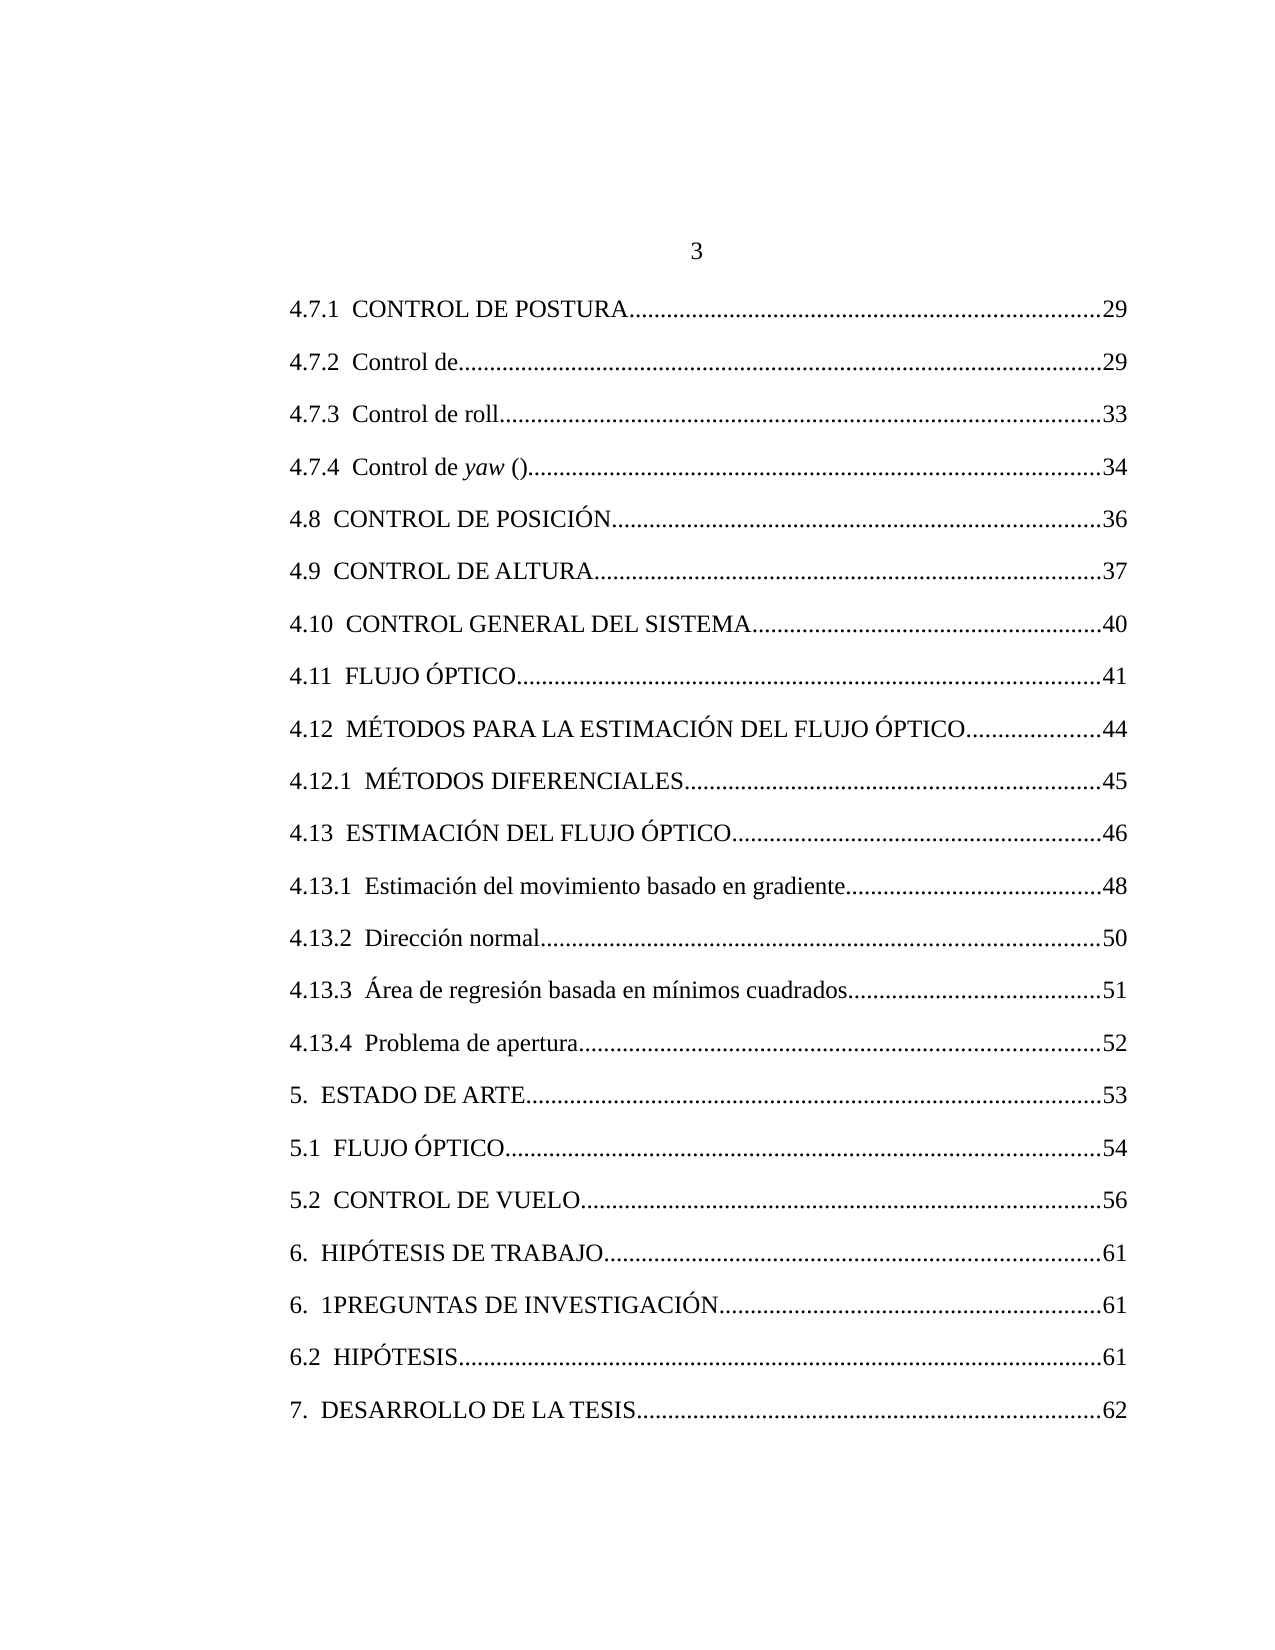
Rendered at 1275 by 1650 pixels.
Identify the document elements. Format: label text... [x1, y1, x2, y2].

text 5.2 CONTROL DE VUELO 56 [289, 1185, 1157, 1214]
text 4.7.3 Control de roll 33 [289, 399, 1157, 428]
text 4.13.1 Estimación del movimiento basado en gradiente 48 [289, 871, 1157, 899]
text 4.13.2 Dirección normal 50 [289, 923, 1157, 952]
text 4.7.4 Control de yaw () 34 [289, 452, 1157, 480]
text 4.13.3 Área de regresión basada en mínimos cuadrados 51 [289, 976, 1157, 1004]
text 4.12 MÉTODOS PARA LA ESTIMACIÓN DEL FLUJO ÓPTICO 44 [289, 714, 1157, 742]
text 4.12.1 MÉTODOS DIFERENCIALES 45 [289, 766, 1157, 795]
text 7. DESARROLLO DE LA TESIS 62 [289, 1395, 1157, 1423]
text 4.11 FLUJO ÓPTICO 41 [289, 661, 1157, 690]
text 4.10 CONTROL GENERAL DEL SISTEMA 40 [289, 609, 1157, 638]
text 4.7.1 CONTROL DE POSTURA 29 [289, 294, 1157, 323]
text 6. 1PREGUNTAS DE INVESTIGACIÓN 61 [289, 1290, 1157, 1319]
text 6.2 HIPÓTESIS 61 [289, 1342, 1157, 1371]
text 4.7.2 Control de 29 [289, 347, 1157, 376]
text 5. ESTADO DE ARTE 53 [289, 1080, 1157, 1109]
text 4.13.4 Problema de apertura 52 [289, 1028, 1157, 1057]
text 4.13 ESTIMACIÓN DEL FLUJO ÓPTICO 46 [289, 818, 1157, 847]
text 6. HIPÓTESIS DE TRABAJO 61 [289, 1238, 1157, 1266]
text 4.8 CONTROL DE POSICIÓN 36 [289, 504, 1157, 533]
text 5.1 FLUJO ÓPTICO 54 [289, 1133, 1157, 1162]
text 4.9 CONTROL DE ALTURA 37 [289, 556, 1157, 585]
